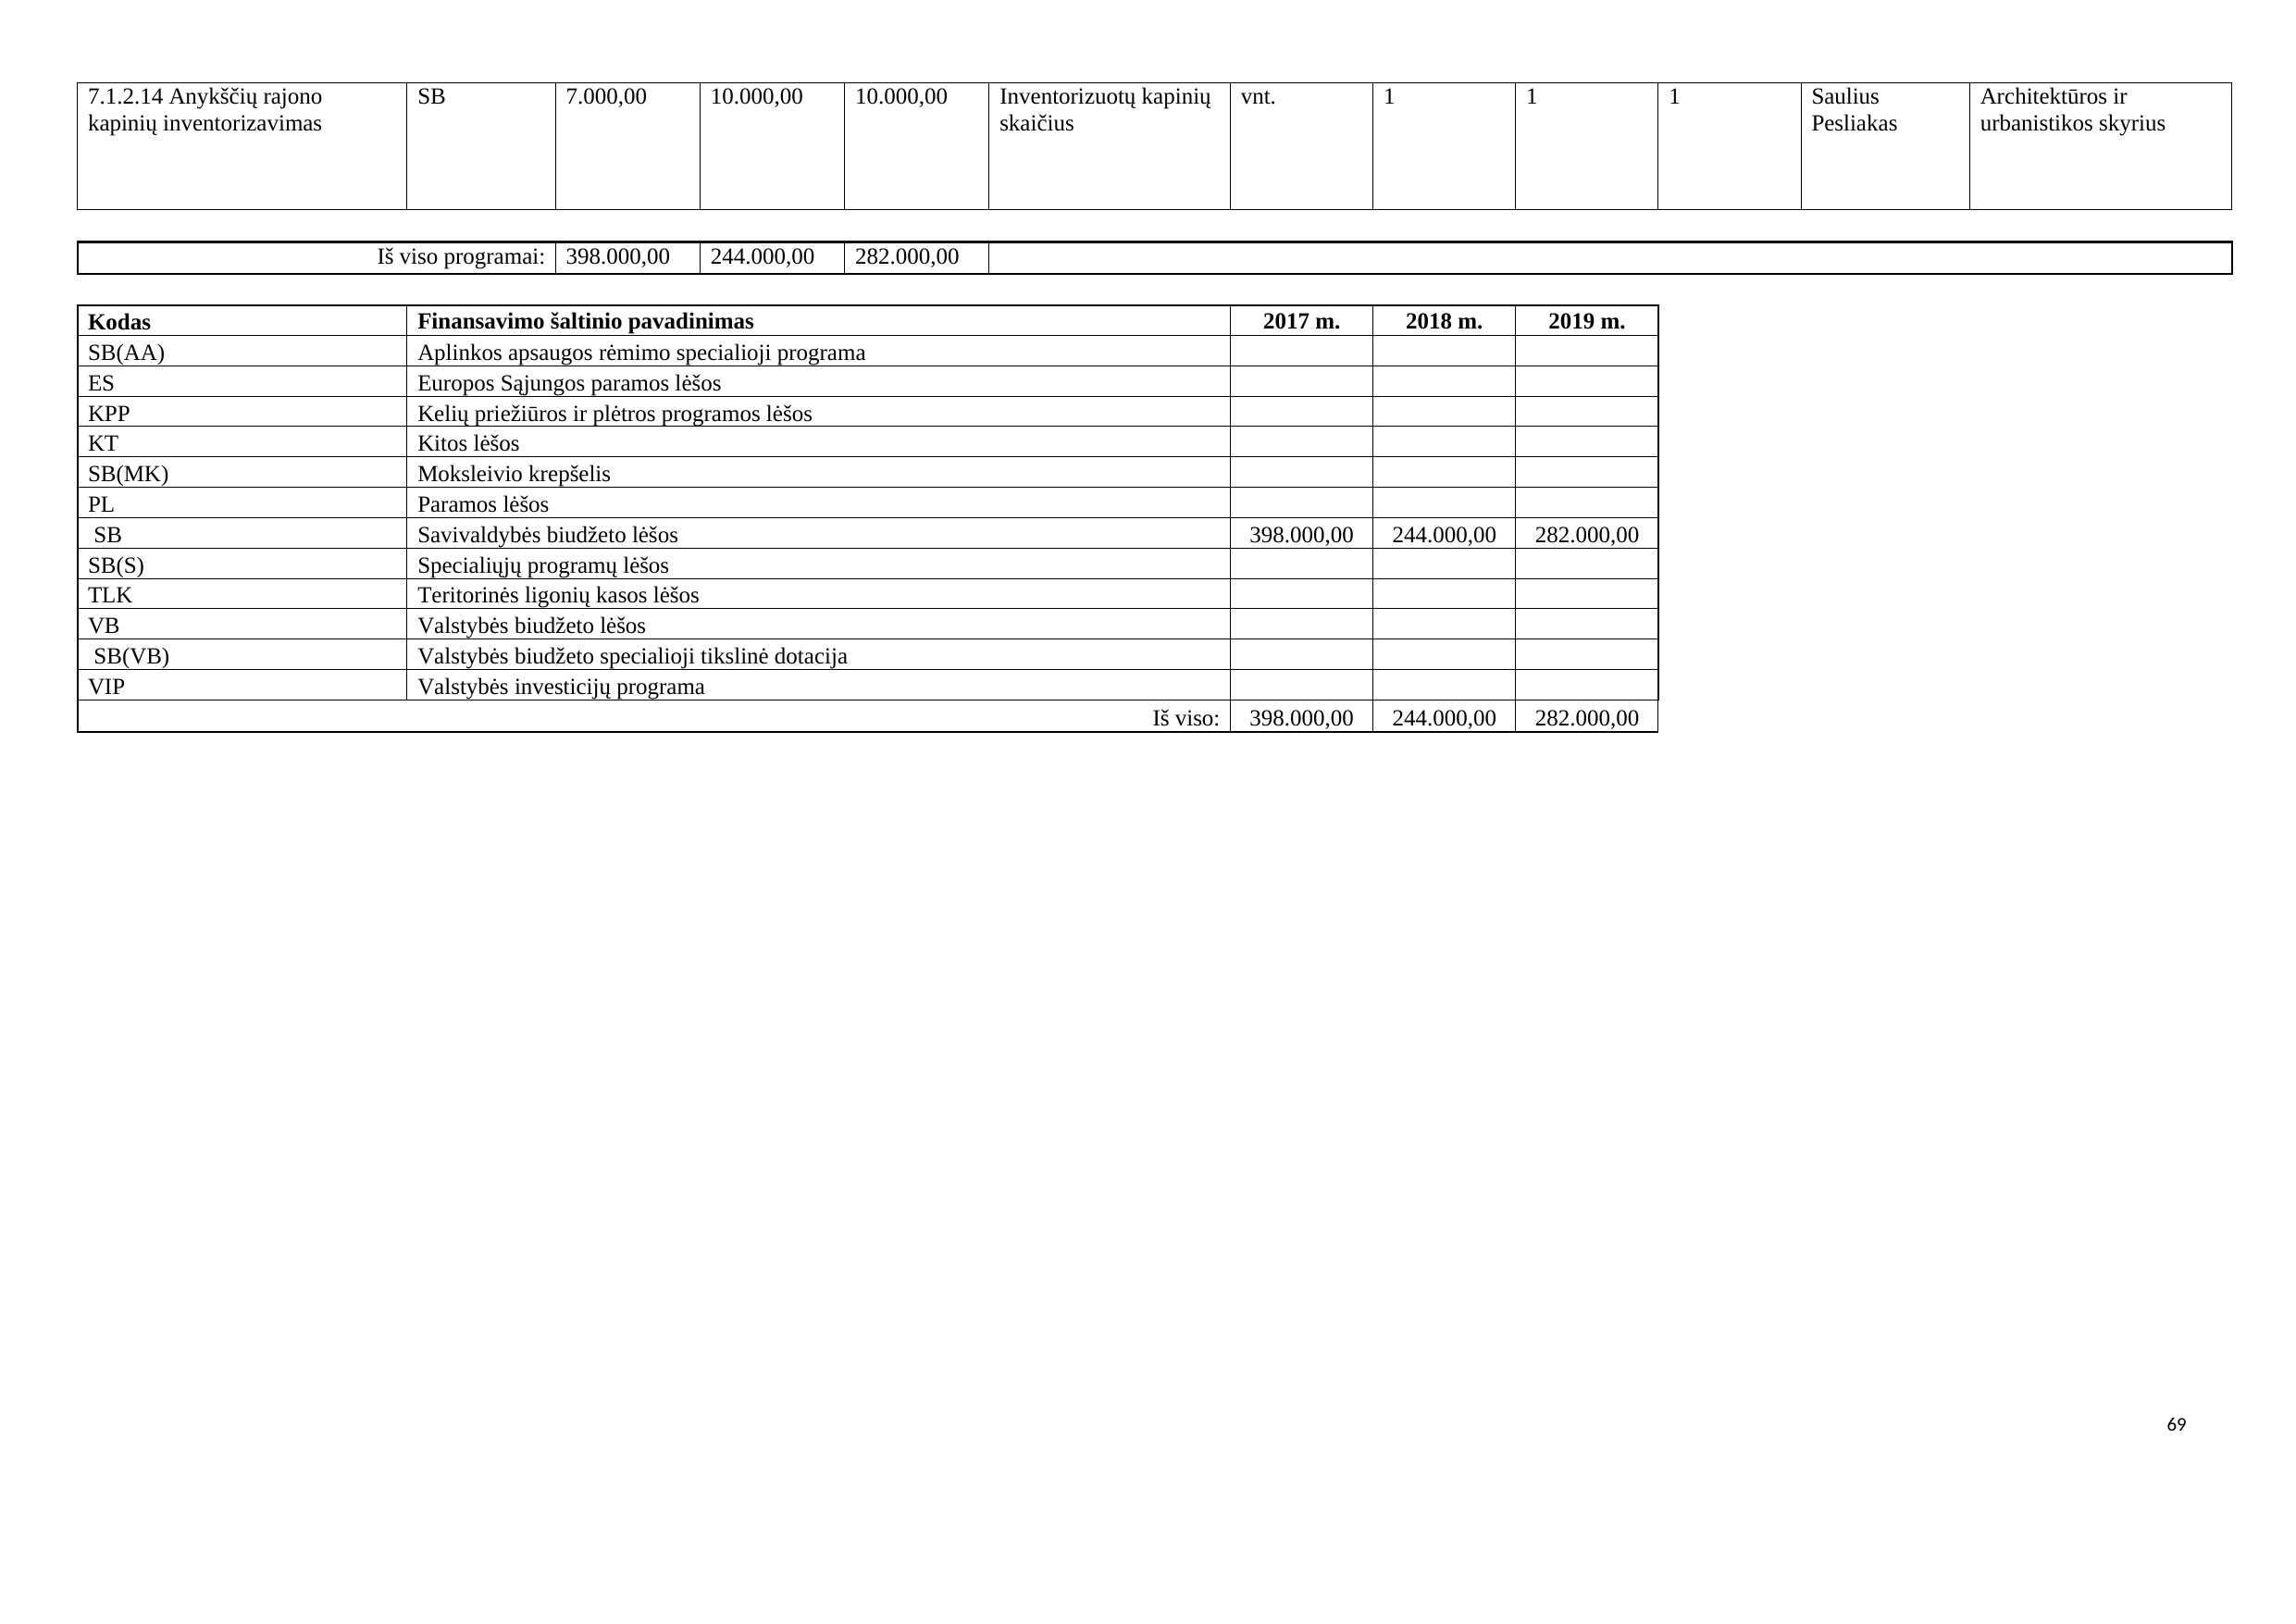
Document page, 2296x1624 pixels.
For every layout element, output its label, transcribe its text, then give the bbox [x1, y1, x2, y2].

table_cell [1801, 487, 1969, 517]
table_cell [1373, 670, 1515, 700]
table_cell [1969, 700, 2232, 731]
table_cell [555, 210, 700, 241]
table_cell [1516, 549, 1657, 577]
table_cell 244.000,00 [1373, 700, 1515, 731]
table_cell [1659, 487, 1801, 517]
table_cell [407, 210, 555, 241]
table_cell [1230, 275, 1372, 304]
table_cell Architektūros ir urbanistikos skyrius [1970, 83, 2231, 209]
table_cell [1801, 548, 1969, 577]
table_cell [1516, 397, 1657, 426]
table_cell [1969, 548, 2232, 577]
table_cell [1801, 700, 1969, 731]
table_cell 2019 m. [1516, 306, 1657, 335]
table_cell Europos Sąjungos paramos lėšos [407, 366, 1230, 396]
table_cell [1801, 608, 1969, 638]
table_cell [1658, 275, 1801, 304]
table_cell 282.000,00 [845, 243, 988, 273]
table_cell [1231, 457, 1372, 487]
table_cell [1801, 638, 1969, 669]
table_cell 1 [1516, 83, 1657, 209]
table_cell KPP [79, 397, 406, 426]
table_cell [1373, 579, 1515, 608]
table_cell VIP [79, 670, 406, 700]
table_cell [1373, 457, 1515, 487]
table_cell Aplinkos apsaugos rėmimo specialioji programa [407, 336, 1230, 366]
table_cell 398.000,00 [1231, 518, 1372, 548]
table_cell [1516, 488, 1657, 517]
table_cell [1230, 210, 1372, 241]
table_cell [1516, 427, 1657, 456]
table_cell Finansavimo šaltinio pavadinimas [407, 306, 1230, 335]
table_cell [1516, 336, 1657, 366]
table_cell SB [407, 83, 555, 209]
table_cell [1659, 456, 1801, 487]
table_cell Teritorinės ligonių kasos lėšos [407, 579, 1230, 608]
table_cell 1 [1373, 83, 1515, 209]
table_cell [700, 210, 845, 241]
table_cell [1801, 456, 1969, 487]
table_cell [700, 275, 845, 304]
table_cell Moksleivio krepšelis [407, 457, 1230, 487]
table_cell 7.1.2.14 Anykščių rajono kapinių inventorizavimas [78, 83, 406, 209]
table_cell [1801, 366, 1969, 396]
table_cell [1659, 608, 1801, 638]
table_cell 10.000,00 [845, 83, 988, 209]
table_cell [1969, 335, 2232, 366]
table_cell [1969, 608, 2232, 638]
table_cell [1373, 397, 1515, 426]
table_cell [1373, 488, 1515, 517]
table_cell [1373, 336, 1515, 366]
table_cell [1801, 335, 1969, 366]
table_cell [1969, 669, 2232, 700]
table_cell SB(MK) [79, 457, 406, 487]
table_cell [1231, 366, 1372, 396]
table_cell Valstybės investicijų programa [407, 670, 1230, 700]
table_cell [78, 275, 407, 304]
table_cell [1516, 670, 1657, 700]
table_cell [1231, 670, 1372, 700]
table_cell vnt. [1231, 83, 1372, 209]
table_cell [1969, 304, 2232, 335]
table_cell [1373, 366, 1515, 396]
table_cell [1659, 517, 1801, 548]
table_cell [1969, 396, 2232, 426]
table_cell ES [79, 366, 406, 396]
table_cell [1231, 427, 1372, 456]
table_cell [1231, 639, 1372, 669]
table_cell [1373, 639, 1515, 669]
table_cell [1969, 638, 2232, 669]
table_cell [1373, 210, 1516, 241]
table_cell [1658, 210, 1801, 241]
table_cell [1659, 548, 1801, 577]
table_cell [78, 210, 407, 241]
table_cell 10.000,00 [701, 83, 844, 209]
table_cell Savivaldybės biudžeto lėšos [407, 518, 1230, 548]
table_cell [1373, 275, 1516, 304]
table_cell Valstybės biudžeto lėšos [407, 609, 1230, 638]
table_cell [1801, 669, 1969, 700]
table_cell Specialiųjų programų lėšos [407, 549, 1230, 577]
table_cell [1516, 275, 1658, 304]
table_cell [1231, 336, 1372, 366]
table_cell [1801, 578, 1969, 608]
table_cell Iš viso programai: [79, 243, 555, 273]
table_cell [1801, 396, 1969, 426]
table_cell PL [79, 488, 406, 517]
table_cell [1969, 426, 2232, 456]
table_cell [1659, 426, 1801, 456]
table_cell [1516, 639, 1657, 669]
table_cell [1231, 549, 1372, 577]
table_cell [845, 275, 989, 304]
table_cell [1801, 210, 1969, 241]
table_cell [1373, 427, 1515, 456]
table_cell [1801, 517, 1969, 548]
table_cell [1969, 517, 2232, 548]
table_cell [1516, 579, 1657, 608]
table_cell [407, 275, 555, 304]
table_cell [1231, 397, 1372, 426]
table_cell [1231, 609, 1372, 638]
table_cell Valstybės biudžeto specialioji tikslinė dotacija [407, 639, 1230, 669]
table_cell Kodas [79, 306, 406, 335]
table_cell SB(VB) [79, 639, 406, 669]
table_cell 2018 m. [1373, 306, 1515, 335]
table_cell [1659, 396, 1801, 426]
table_cell [1969, 578, 2232, 608]
table_cell [989, 275, 1230, 304]
table_cell [1231, 488, 1372, 517]
table_cell [1659, 304, 1801, 335]
table_cell [1659, 335, 1801, 366]
table_cell [989, 243, 2231, 273]
table_cell [1516, 366, 1657, 396]
table_cell Inventorizuotų kapinių skaičius [989, 83, 1230, 209]
table_cell [1801, 426, 1969, 456]
table_cell Paramos lėšos [407, 488, 1230, 517]
table_cell SB(AA) [79, 336, 406, 366]
table_cell 398.000,00 [556, 243, 700, 273]
table_cell [845, 210, 989, 241]
table_cell [1969, 366, 2232, 396]
table_cell [1659, 578, 1801, 608]
table_cell Saulius Pesliakas [1802, 83, 1969, 209]
table_cell [555, 275, 700, 304]
table_cell [1516, 210, 1658, 241]
table_cell 282.000,00 [1516, 700, 1657, 731]
table_cell Iš viso: [79, 700, 1230, 731]
table_cell [1969, 487, 2232, 517]
table_cell TLK [79, 579, 406, 608]
table_cell 282.000,00 [1516, 518, 1657, 548]
table_cell SB(S) [79, 549, 406, 577]
table_cell SB [79, 518, 406, 548]
table_cell 244.000,00 [701, 243, 844, 273]
table_cell [1969, 210, 2232, 241]
table_cell 1 [1658, 83, 1801, 209]
table_cell [1658, 700, 1801, 731]
table_cell [1516, 609, 1657, 638]
table_cell [989, 210, 1230, 241]
table_cell [1969, 275, 2232, 304]
table_cell Kelių priežiūros ir plėtros programos lėšos [407, 397, 1230, 426]
table_cell [1231, 579, 1372, 608]
table_cell KT [79, 427, 406, 456]
table_cell [1659, 669, 1801, 700]
table_cell 244.000,00 [1373, 518, 1515, 548]
table_cell 7.000,00 [556, 83, 700, 209]
table_cell [1801, 275, 1969, 304]
table_cell [1373, 549, 1515, 577]
table_cell Kitos lėšos [407, 427, 1230, 456]
table_cell 2017 m. [1231, 306, 1372, 335]
table_cell [1516, 457, 1657, 487]
table_cell 398.000,00 [1231, 700, 1372, 731]
table_cell [1969, 456, 2232, 487]
table_cell [1373, 609, 1515, 638]
table_cell [1659, 638, 1801, 669]
table_cell VB [79, 609, 406, 638]
table_cell [1659, 366, 1801, 396]
table_cell [1801, 304, 1969, 335]
